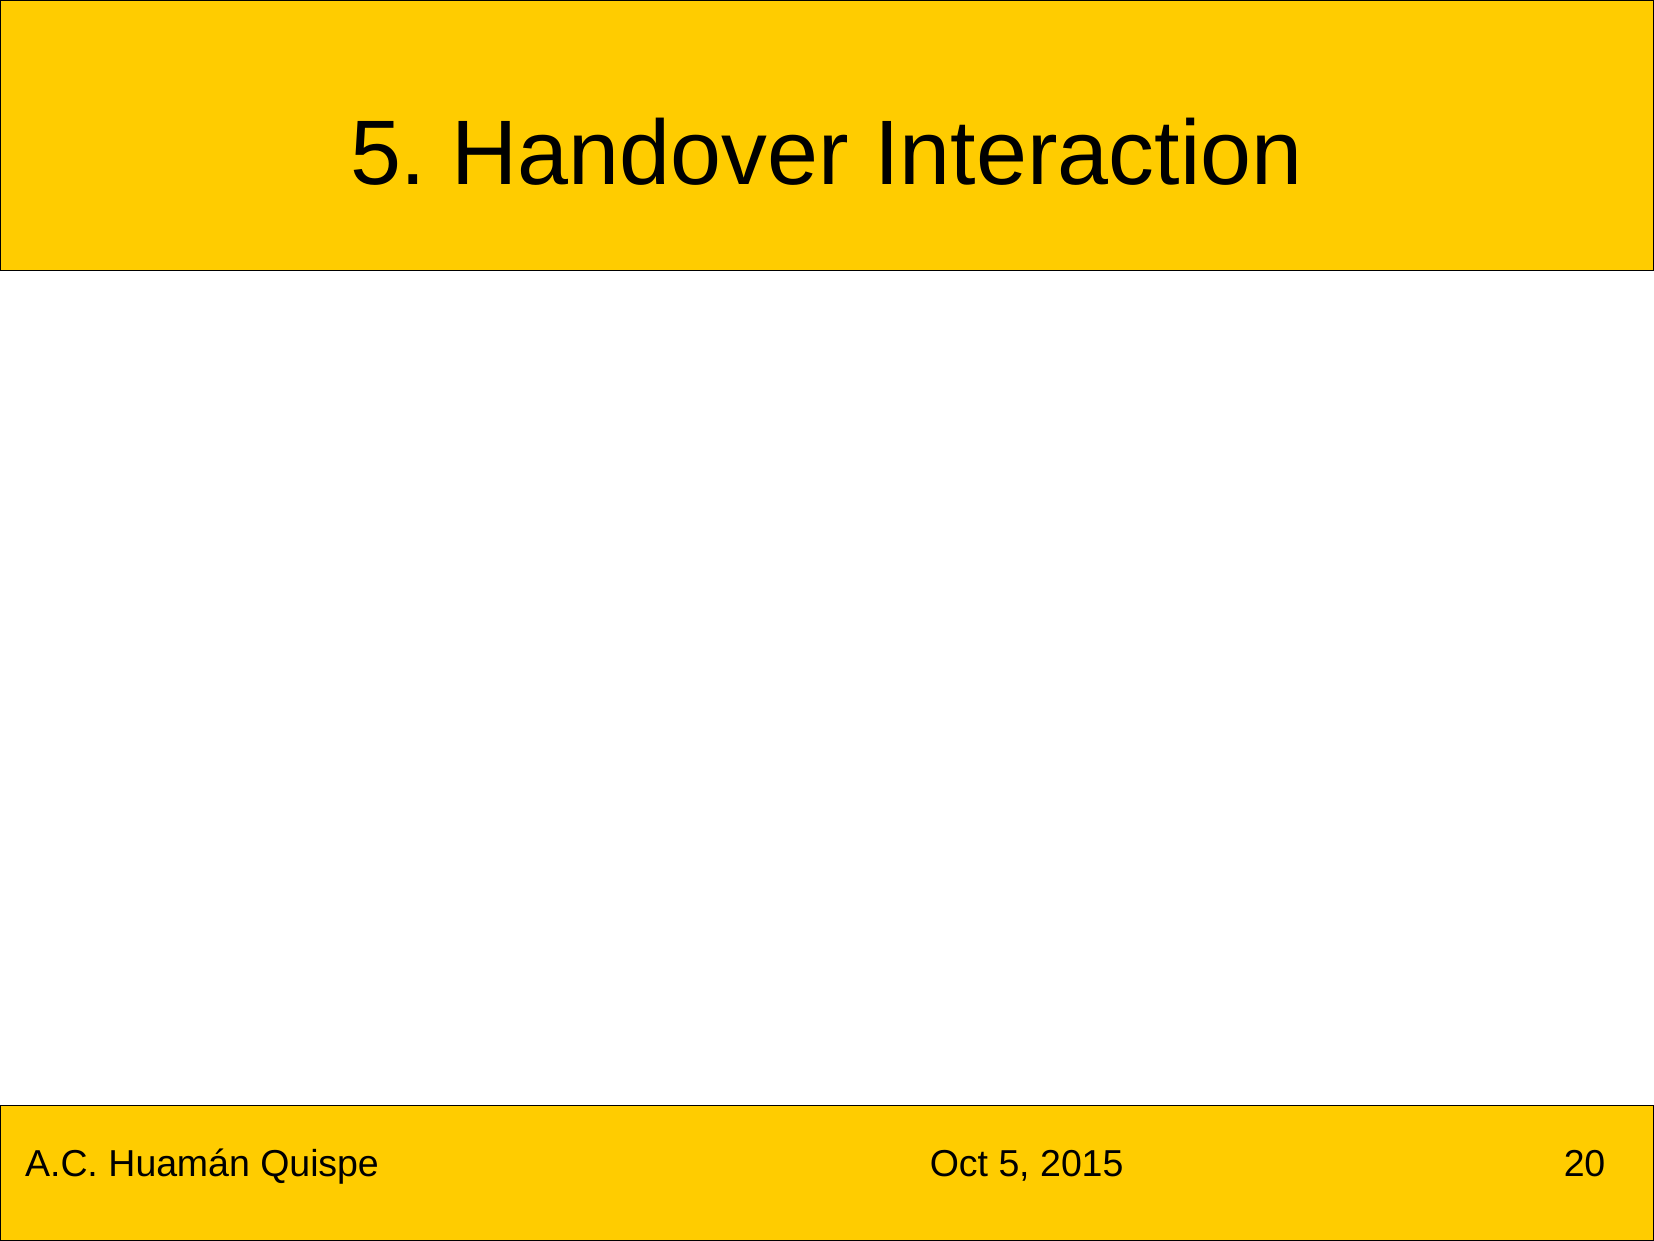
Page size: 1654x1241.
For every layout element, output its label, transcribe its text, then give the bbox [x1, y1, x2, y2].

title 5. Handover Interaction [82, 49, 1571, 257]
